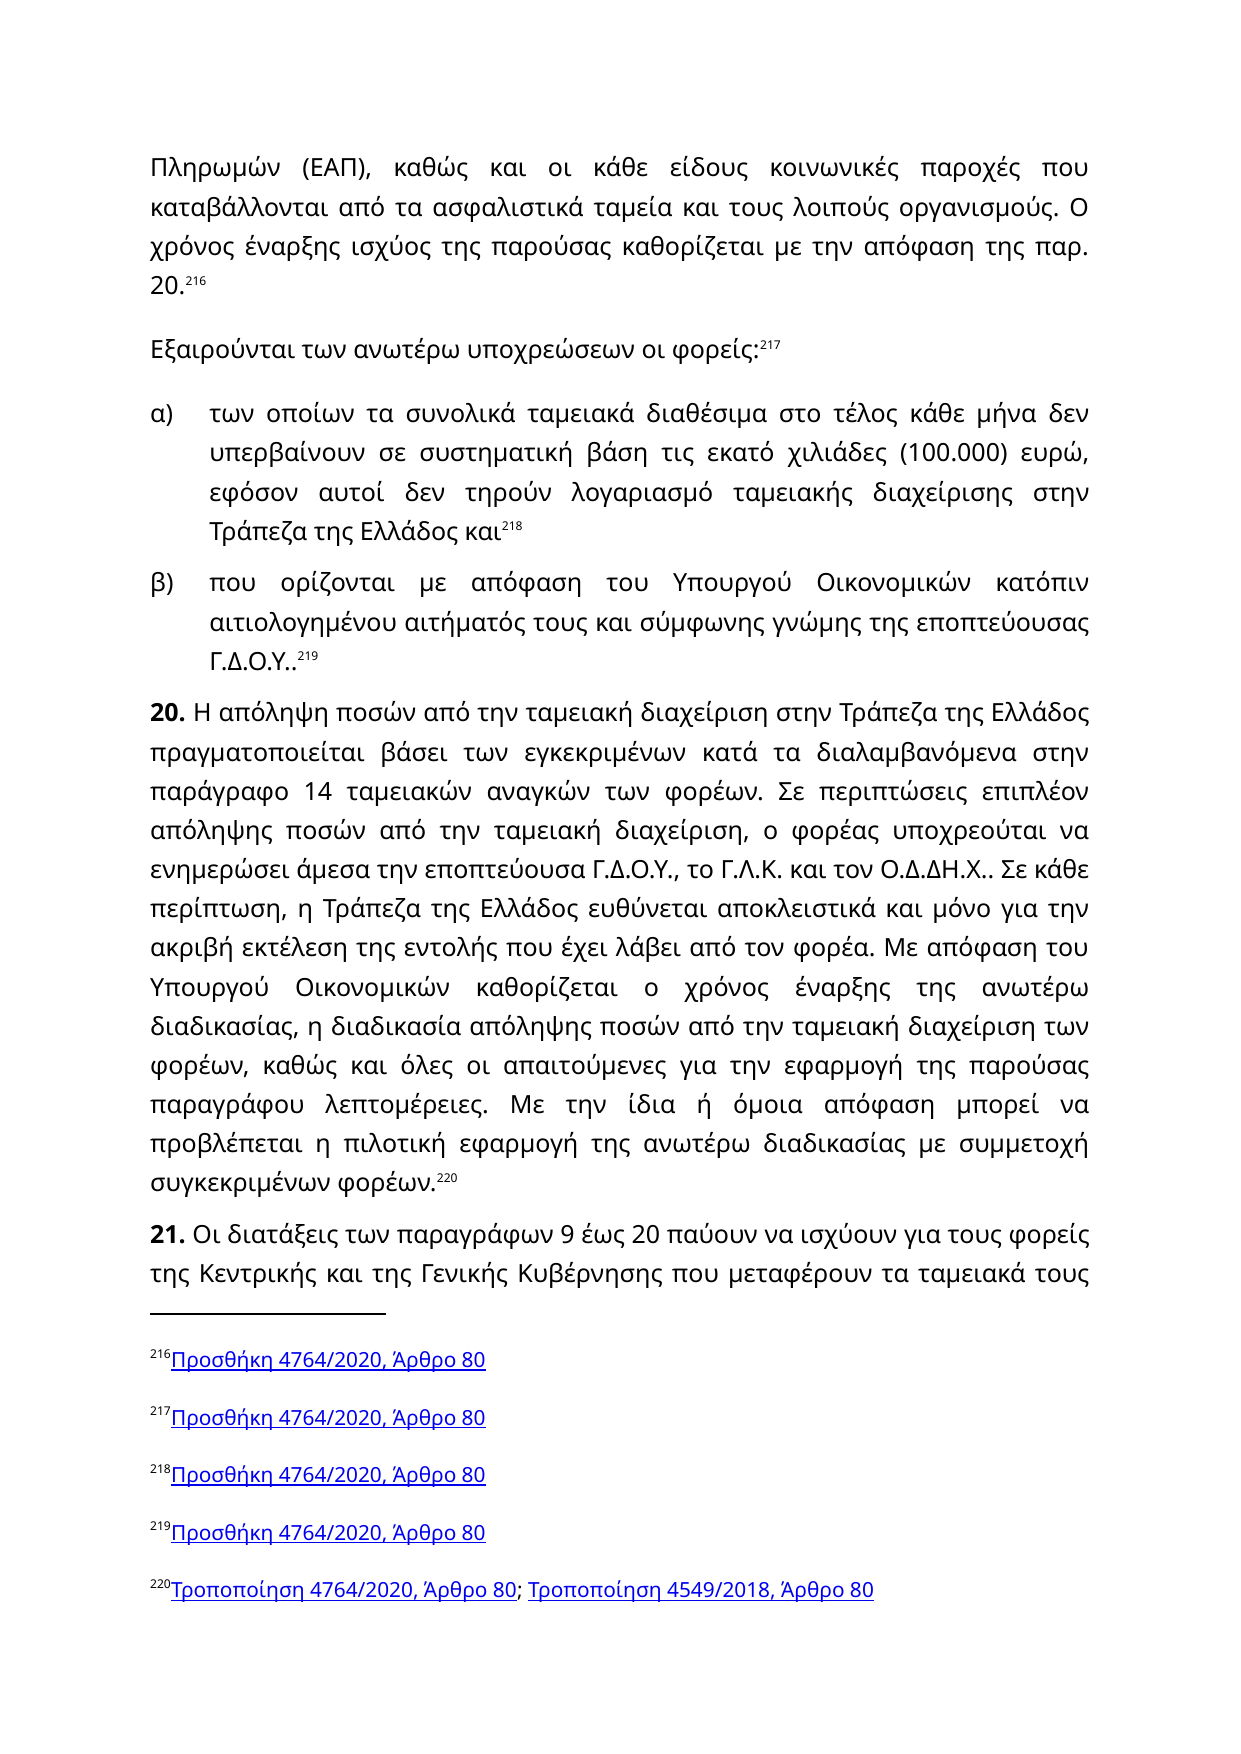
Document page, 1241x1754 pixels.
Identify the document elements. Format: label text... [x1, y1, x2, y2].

text 20. Η απόληψη ποσών από την ταμειακή διαχείριση στην Τράπεζα της Ελλάδος πραγματοποιείται βάσει των εγκεκριμένων κατά τα διαλαμβανόμενα στην παράγραφο 14 ταμειακών αναγκών των φορέων. Σε περιπτώσεις επιπλέον απόληψης ποσών από την ταμειακή διαχείριση, ο φορέας υποχρεούται να ενημερώσει άμεσα την εποπτεύουσα Γ.Δ.Ο.Υ., το Γ.Λ.Κ. και τον Ο.Δ.ΔΗ.Χ.. Σε κάθε περίπτωση, η Τράπεζα της Ελλάδος ευθύνεται αποκλειστικά και μόνο για την ακριβή εκτέλεση της εντολής που έχει λάβει από τον φορέα. Με απόφαση του Υπουργού Οικονομικών καθορίζεται ο χρόνος έναρξης της ανωτέρω διαδικασίας, η διαδικασία απόληψης ποσών από την ταμειακή διαχείριση των φορέων, καθώς και όλες οι απαιτούμενες για την εφαρμογή της παρούσας παραγράφου λεπτομέρειες. Με την ίδια ή όμοια απόφαση μπορεί να προβλέπεται η πιλοτική εφαρμογή της ανωτέρω διαδικασίας με συμμετοχή συγκεκριμένων φορέων. [150, 695, 1090, 1199]
list β) που ορίζονται με απόφαση του Υπουργού Οικονομικών κατόπιν αιτιολογημένου αιτήματός τους και σύμφωνης γνώμης της εποπτεύουσας Γ.Δ.Ο.Υ.. [150, 565, 1090, 677]
list α) των οποίων τα συνολικά ταμειακά διαθέσιμα στο τέλος κάθε μήνα δεν υπερβαίνουν σε συστηματική βάση τις εκατό χιλιάδες (100.000) ευρώ, εφόσον αυτοί δεν τηρούν λογαριασμό ταμειακής διαχείρισης στην Τράπεζα της Ελλάδος και [150, 396, 1090, 547]
text Προσθήκη 4764/2020, Άρθρο 80 [150, 1460, 1090, 1489]
text Τροποποίηση 4764/2020, Άρθρο 80; Τροποποίηση 4549/2018, Άρθρο 80 [150, 1576, 1090, 1604]
text Προσθήκη 4764/2020, Άρθρο 80 [150, 1518, 1090, 1546]
text Προσθήκη 4764/2020, Άρθρο 80 [150, 1403, 1090, 1431]
text Προσθήκη 4764/2020, Άρθρο 80 [150, 1345, 1090, 1373]
text Πληρωμών (ΕΑΠ), καθώς και οι κάθε είδους κοινωνικές παροχές που καταβάλλονται από τα ασφαλιστικά ταμεία και τους λοιπούς οργανισμούς. Ο χρόνος έναρξης ισχύος της παρούσας καθορίζεται με την απόφαση της παρ. 20. [150, 150, 1090, 302]
text 21. Οι διατάξεις των παραγράφων 9 έως 20 παύουν να ισχύουν για τους φορείς της Κεντρικής και της Γενικής Κυβέρνησης που μεταφέρουν τα ταμειακά τους [150, 1217, 1090, 1290]
text Εξαιρούνται των ανωτέρω υποχρεώσεων οι φορείς: [150, 332, 1090, 366]
